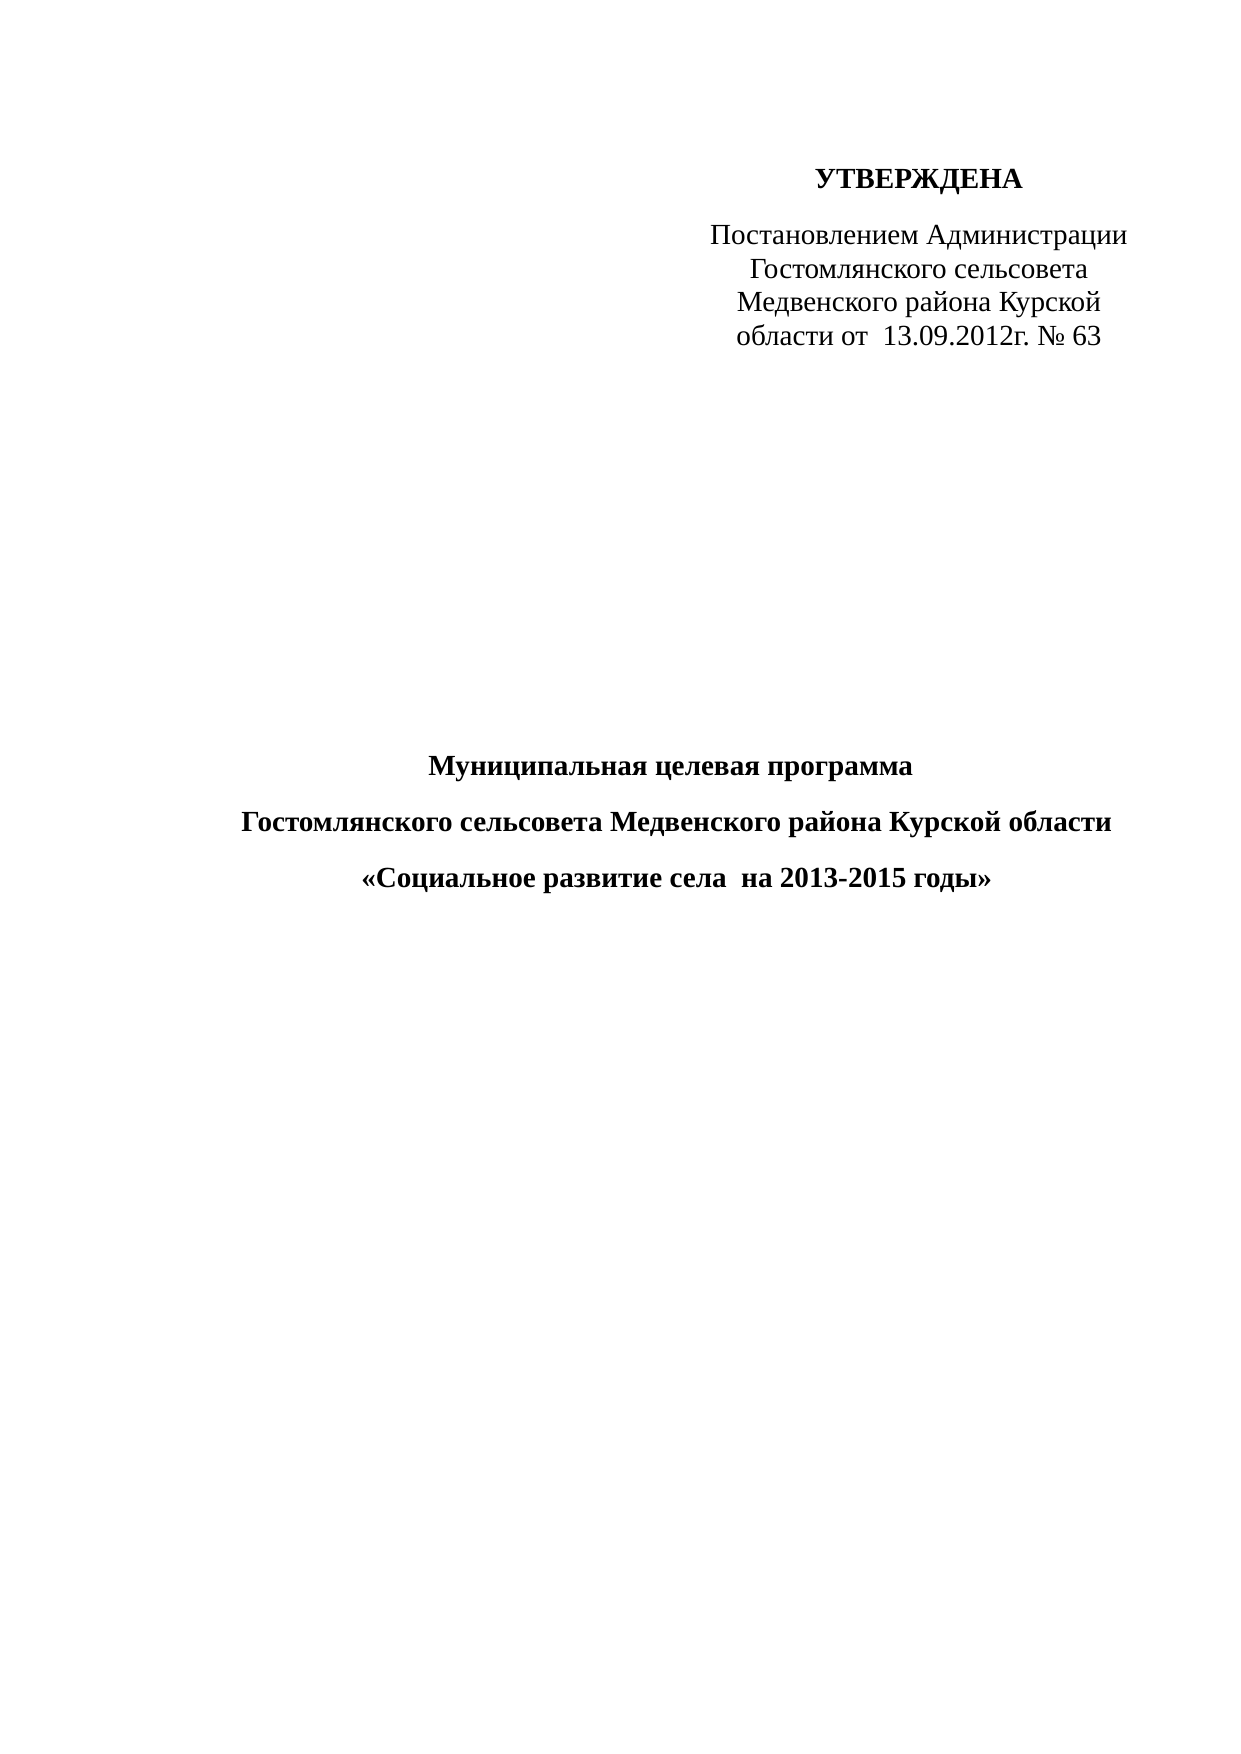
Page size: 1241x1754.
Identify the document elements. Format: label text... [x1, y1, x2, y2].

text Гостомлянского сельсовета Медвенского района Курской области [187, 804, 1166, 838]
text «Социальное развитие села на 2013-2015 годы» [187, 860, 1166, 894]
table_cell [675, 363, 1162, 513]
table_header УТВЕРЖДЕНА Постановлением Администрации Гостомлянского сельсовета Медвенского района Курской области от 13.09.2012г. № 63 [675, 150, 1162, 363]
text Муниципальная целевая программа [187, 748, 1166, 782]
